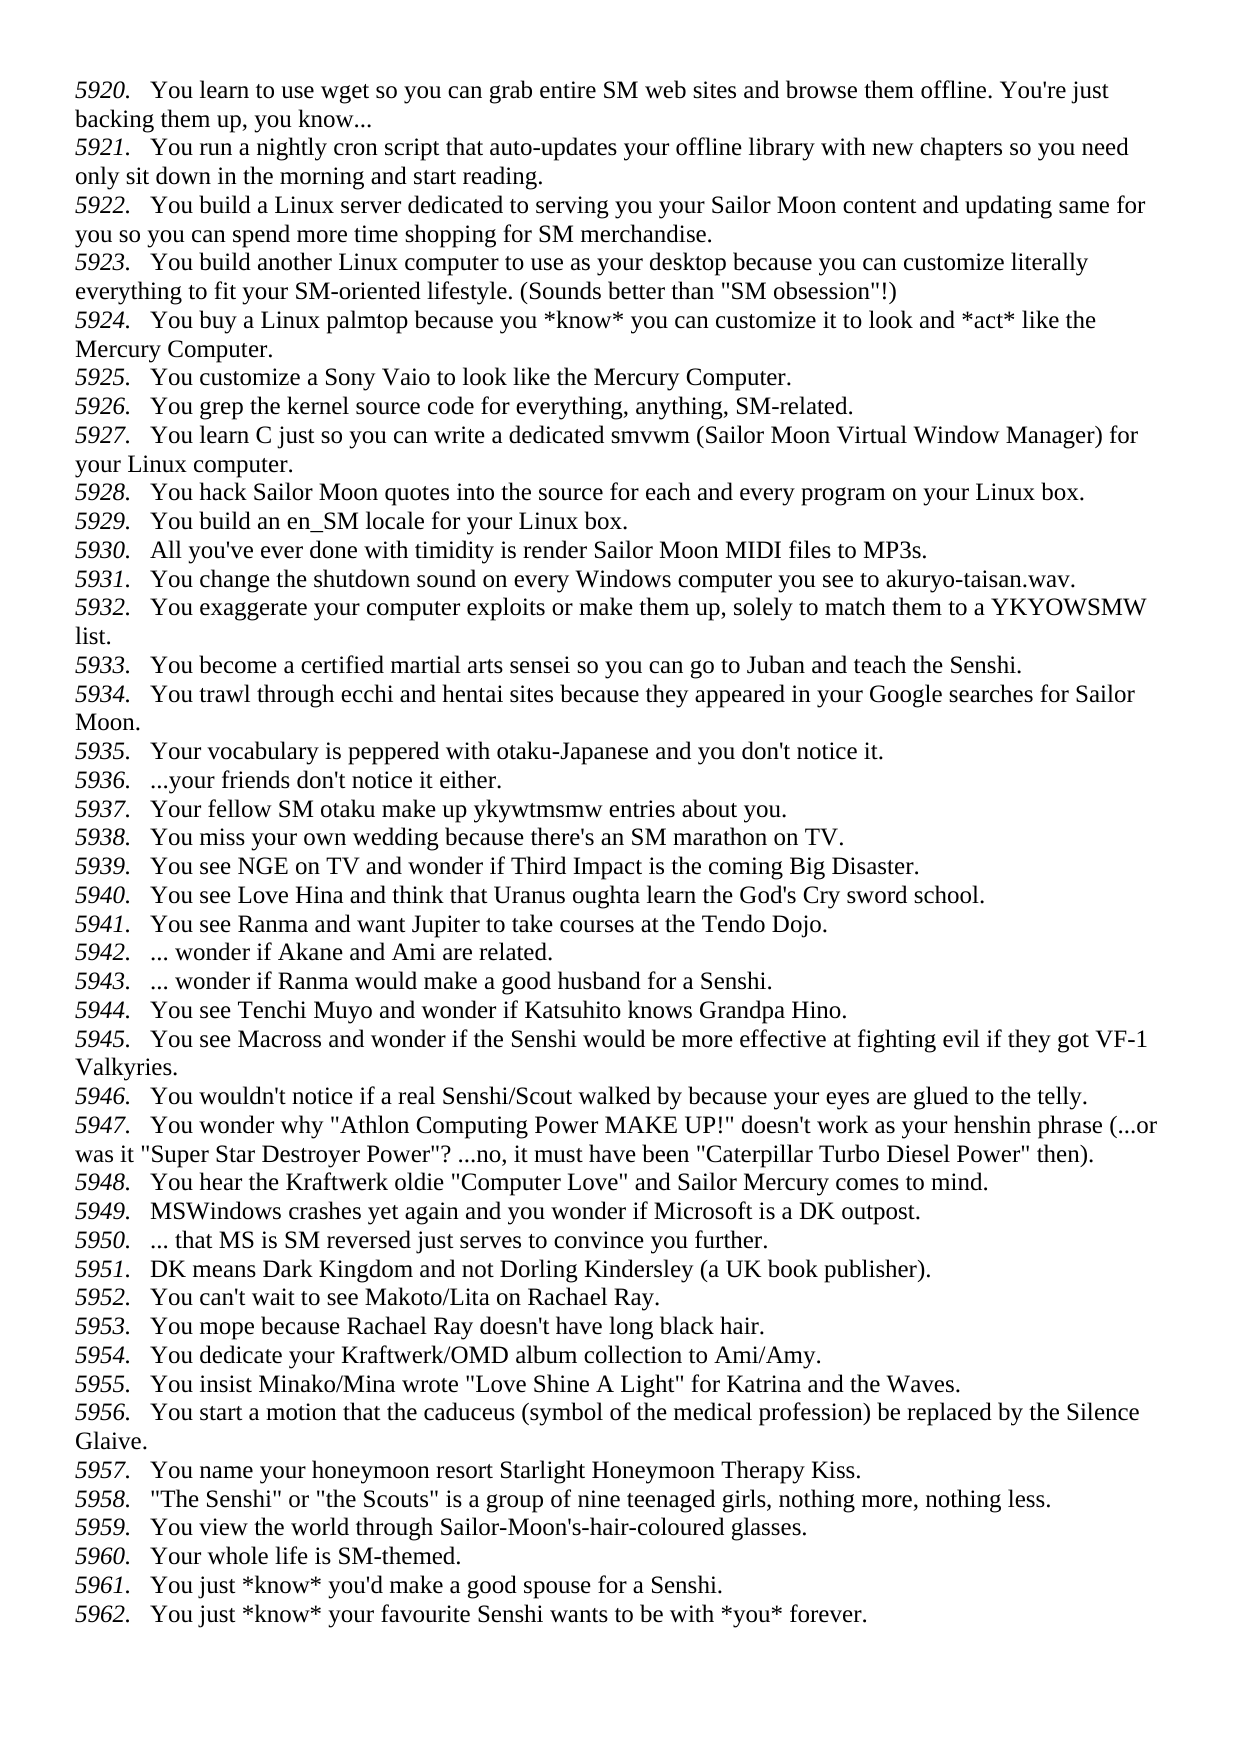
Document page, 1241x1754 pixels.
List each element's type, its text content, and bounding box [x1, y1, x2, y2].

list You mope because Rachael Ray doesn't have long black hair. [75, 1311, 1165, 1340]
list You can't wait to see Makoto/Lita on Rachael Ray. [75, 1282, 1165, 1311]
list You miss your own wedding because there's an SM marathon on TV. [75, 822, 1165, 851]
list You run a nightly cron script that auto-updates your offline library with new chapters so you need only sit down in the morning and start reading. [75, 132, 1165, 190]
list Your vocabulary is peppered with otaku-Japanese and you don't notice it. [75, 736, 1165, 765]
list You insist Minako/Mina wrote "Love Shine A Light" for Katrina and the Waves. [75, 1369, 1165, 1397]
list DK means Dark Kingdom and not Dorling Kindersley (a UK book publisher). [75, 1254, 1165, 1282]
list You dedicate your Kraftwerk/OMD album collection to Ami/Amy. [75, 1340, 1165, 1369]
list You grep the kernel source code for everything, anything, SM-related. [75, 391, 1165, 420]
list You see Ranma and want Jupiter to take courses at the Tendo Dojo. [75, 909, 1165, 937]
list You name your honeymoon resort Starlight Honeymoon Therapy Kiss. [75, 1455, 1165, 1484]
list You change the shutdown sound on every Windows computer you see to akuryo-taisan.wav. [75, 564, 1165, 592]
list You learn to use wget so you can grab entire SM web sites and browse them offline. You're just backing them up, you know... [75, 75, 1165, 132]
list "The Senshi" or "the Scouts" is a group of nine teenaged girls, nothing more, nothing less. [75, 1484, 1165, 1512]
list ... wonder if Ranma would make a good husband for a Senshi. [75, 966, 1165, 995]
list You view the world through Sailor-Moon's-hair-coloured glasses. [75, 1512, 1165, 1541]
list You build an en_SM locale for your Linux box. [75, 506, 1165, 535]
list You become a certified martial arts sensei so you can go to Juban and teach the Senshi. [75, 650, 1165, 679]
list You customize a Sony Vaio to look like the Mercury Computer. [75, 362, 1165, 391]
list You start a motion that the caduceus (symbol of the medical profession) be replaced by the Silence Glaive. [75, 1397, 1165, 1455]
list Your fellow SM otaku make up ykywtmsmw entries about you. [75, 794, 1165, 822]
list ... that MS is SM reversed just serves to convince you further. [75, 1225, 1165, 1254]
list You just *know* your favourite Senshi wants to be with *you* forever. [75, 1599, 1165, 1627]
list You just *know* you'd make a good spouse for a Senshi. [75, 1570, 1165, 1599]
list You buy a Linux palmtop because you *know* you can customize it to look and *act* like the Mercury Computer. [75, 305, 1165, 362]
list You see NGE on TV and wonder if Third Impact is the coming Big Disaster. [75, 851, 1165, 880]
list Your whole life is SM-themed. [75, 1541, 1165, 1570]
list You see Love Hina and think that Uranus oughta learn the God's Cry sword school. [75, 880, 1165, 909]
list You build a Linux server dedicated to serving you your Sailor Moon content and updating same for you so you can spend more time shopping for SM merchandise. [75, 190, 1165, 247]
list MSWindows crashes yet again and you wonder if Microsoft is a DK outpost. [75, 1196, 1165, 1225]
list You exaggerate your computer exploits or make them up, solely to match them to a YKYOWSMW list. [75, 592, 1165, 650]
list You learn C just so you can write a dedicated smvwm (Sailor Moon Virtual Window Manager) for your Linux computer. [75, 420, 1165, 477]
list You hear the Kraftwerk oldie "Computer Love" and Sailor Mercury comes to mind. [75, 1167, 1165, 1196]
list All you've ever done with timidity is render Sailor Moon MIDI files to MP3s. [75, 535, 1165, 564]
list You see Macross and wonder if the Senshi would be more effective at fighting evil if they got VF-1 Valkyries. [75, 1024, 1165, 1081]
list You wonder why "Athlon Computing Power MAKE UP!" doesn't work as your henshin phrase (...or was it "Super Star Destroyer Power"? ...no, it must have been "Caterpillar Turbo Diesel Power" then). [75, 1110, 1165, 1167]
list You trawl through ecchi and hentai sites because they appeared in your Google searches for Sailor Moon. [75, 679, 1165, 736]
list You hack Sailor Moon quotes into the source for each and every program on your Linux box. [75, 477, 1165, 506]
list You see Tenchi Muyo and wonder if Katsuhito knows Grandpa Hino. [75, 995, 1165, 1024]
list You wouldn't notice if a real Senshi/Scout walked by because your eyes are glued to the telly. [75, 1081, 1165, 1110]
list ... wonder if Akane and Ami are related. [75, 937, 1165, 966]
list ...your friends don't notice it either. [75, 765, 1165, 794]
list You build another Linux computer to use as your desktop because you can customize literally everything to fit your SM-oriented lifestyle. (Sounds better than "SM obsession"!) [75, 247, 1165, 305]
